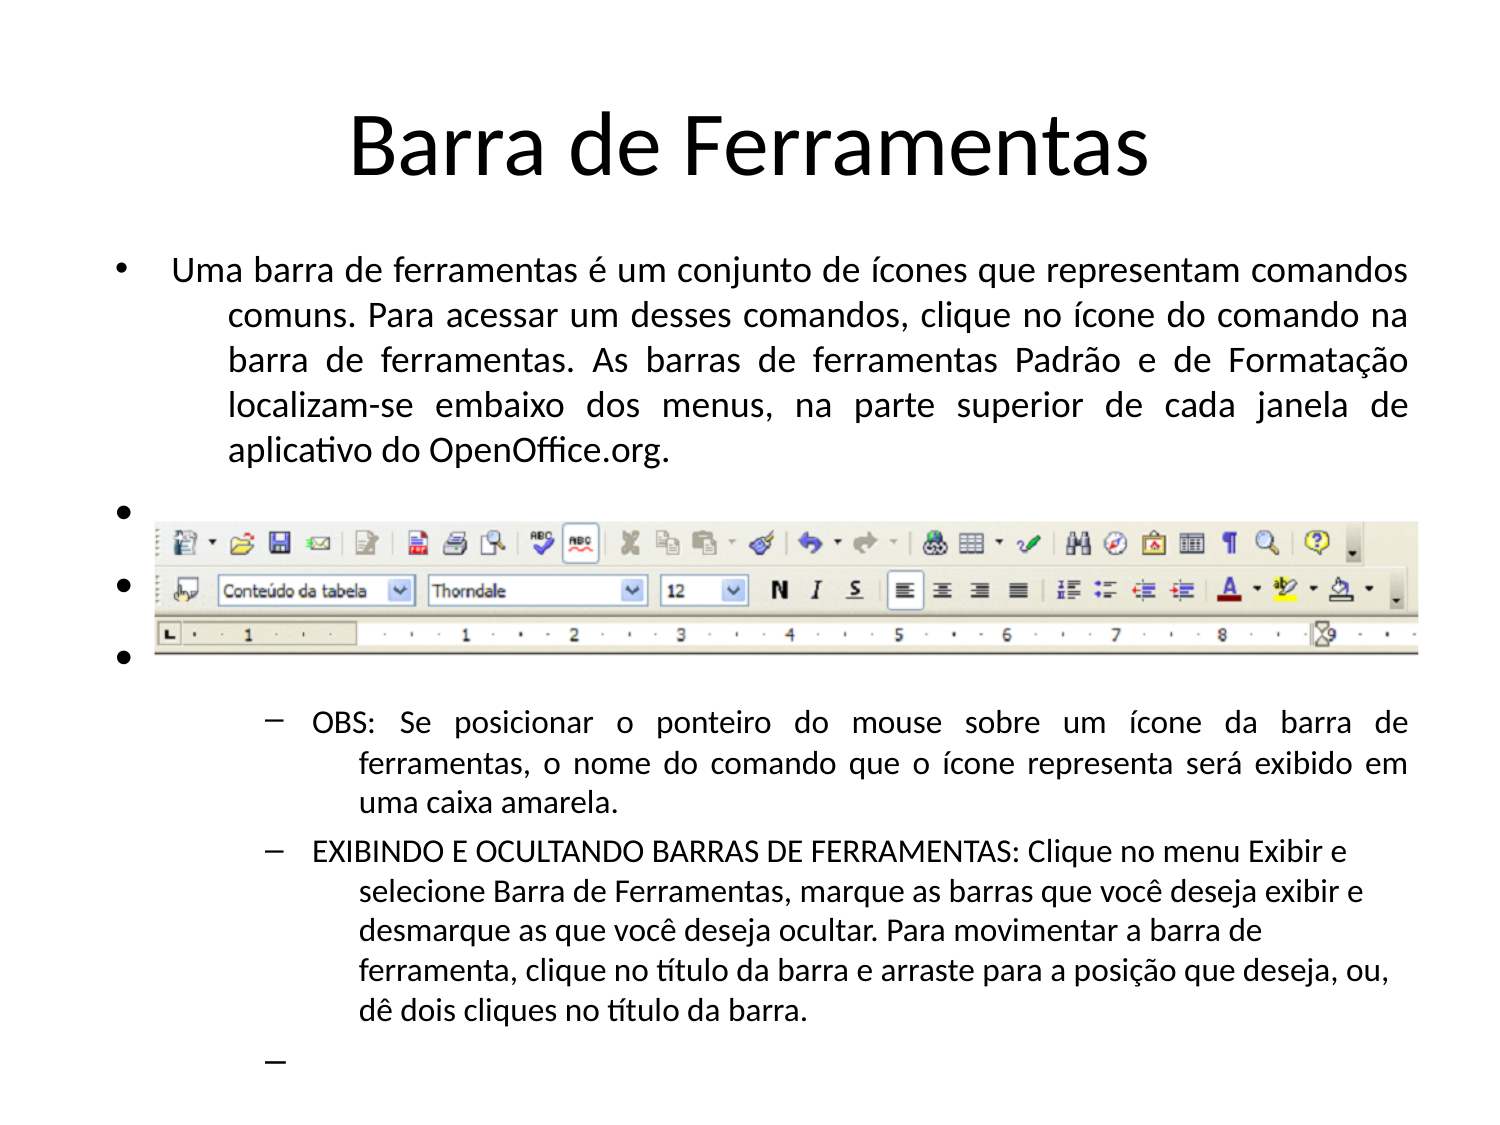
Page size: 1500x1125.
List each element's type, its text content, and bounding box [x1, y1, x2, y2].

picture [147, 515, 1421, 658]
title Barra de Ferramentas [75, 45, 1426, 233]
list Uma barra de ferramentas é um conjunto de ícones que representam comandos comuns. Para acessar um desses comandos, clique no ícone do comando na barra de ferramentas. As barras de ferramentas Padrão e de Formatação localizam-se embaixo dos menus, na parte superior de cada janela de aplicativo do OpenOffice.org. OBS: Se posicionar o ponteiro do mouse sobre um ícone da barra de ferramentas, o nome do comando que o ícone representa será exibido em uma caixa amarela. EXIBINDO E OCULTANDO BARRAS DE FERRAMENTAS: Clique no menu Exibir e selecione Barra de Ferramentas, marque as barras que você deseja exibir e desmarque as que você deseja ocultar. Para movimentar a barra de ferramenta, clique no título da barra e arraste para a posição que deseja, ou, dê dois cliques no título da barra. [100, 237, 1426, 1059]
